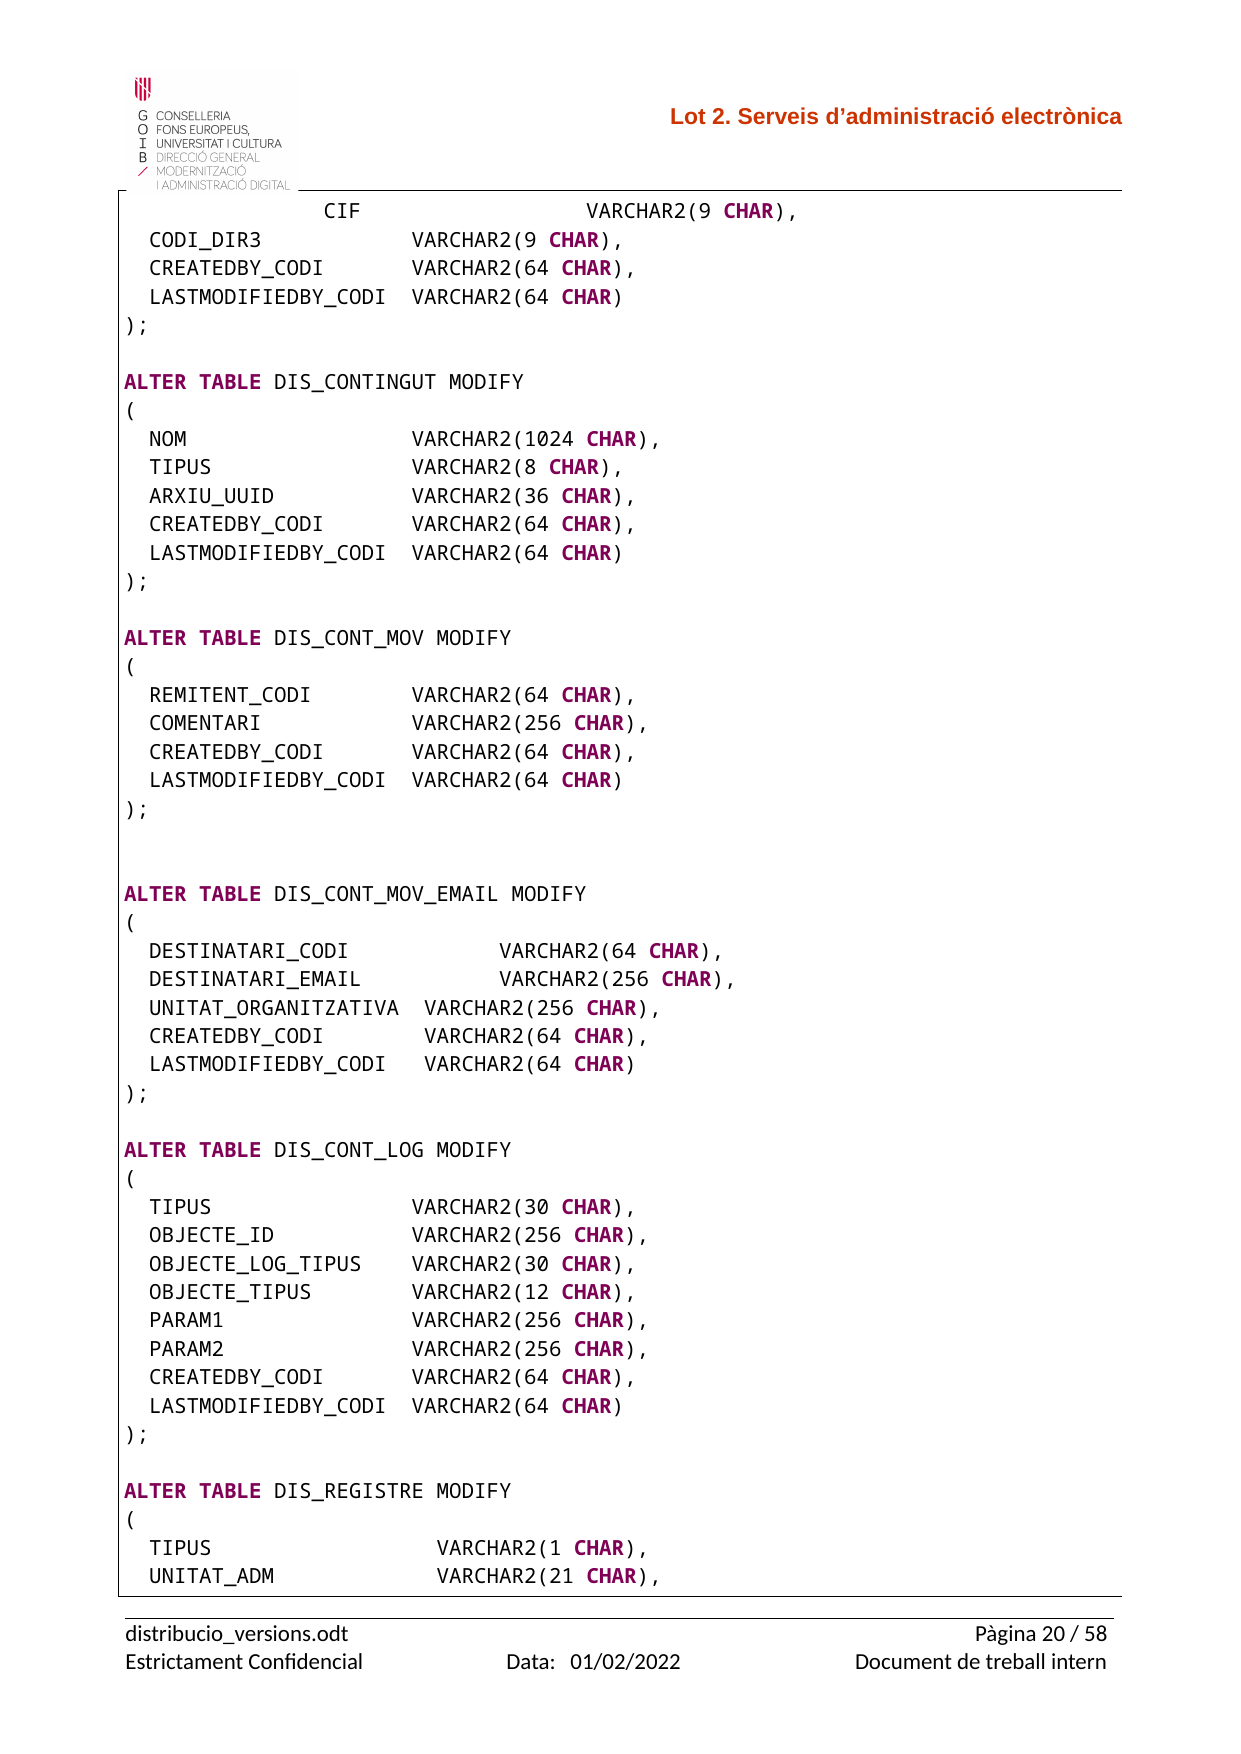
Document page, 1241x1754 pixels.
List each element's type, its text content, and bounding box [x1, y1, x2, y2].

picture [126, 70, 299, 197]
table_header CIF VARCHAR2(9 CHAR), CODI_DIR3 VARCHAR2(9 CHAR), CREATEDBY_CODI VARCHAR2(64 CHAR), LASTMODIFIEDBY_CODI VARCHAR2(64 CHAR) ); ALTER TABLE DIS_CONTINGUT MODIFY ( NOM VARCHAR2(1024 CHAR), TIPUS VARCHAR2(8 CHAR), ARXIU_UUID VARCHAR2(36 CHAR), CREATEDBY_CODI VARCHAR2(64 CHAR), LASTMODIFIEDBY_CODI VARCHAR2(64 CHAR) ); ALTER TABLE DIS_CONT_MOV MODIFY ( REMITENT_CODI VARCHAR2(64 CHAR), COMENTARI VARCHAR2(256 CHAR), CREATEDBY_CODI VARCHAR2(64 CHAR), LASTMODIFIEDBY_CODI VARCHAR2(64 CHAR) ); ALTER TABLE DIS_CONT_MOV_EMAIL MODIFY ( DESTINATARI_CODI VARCHAR2(64 CHAR), DESTINATARI_EMAIL VARCHAR2(256 CHAR), UNITAT_ORGANITZATIVA VARCHAR2(256 CHAR), CREATEDBY_CODI VARCHAR2(64 CHAR), LASTMODIFIEDBY_CODI VARCHAR2(64 CHAR) ); ALTER TABLE DIS_CONT_LOG MODIFY ( TIPUS VARCHAR2(30 CHAR), OBJECTE_ID VARCHAR2(256 CHAR), OBJECTE_LOG_TIPUS VARCHAR2(30 CHAR), OBJECTE_TIPUS VARCHAR2(12 CHAR), PARAM1 VARCHAR2(256 CHAR), PARAM2 VARCHAR2(256 CHAR), CREATEDBY_CODI VARCHAR2(64 CHAR), LASTMODIFIEDBY_CODI VARCHAR2(64 CHAR) ); ALTER TABLE DIS_REGISTRE MODIFY ( TIPUS VARCHAR2(1 CHAR), UNITAT_ADM VARCHAR2(21 CHAR), [119, 191, 1122, 1596]
